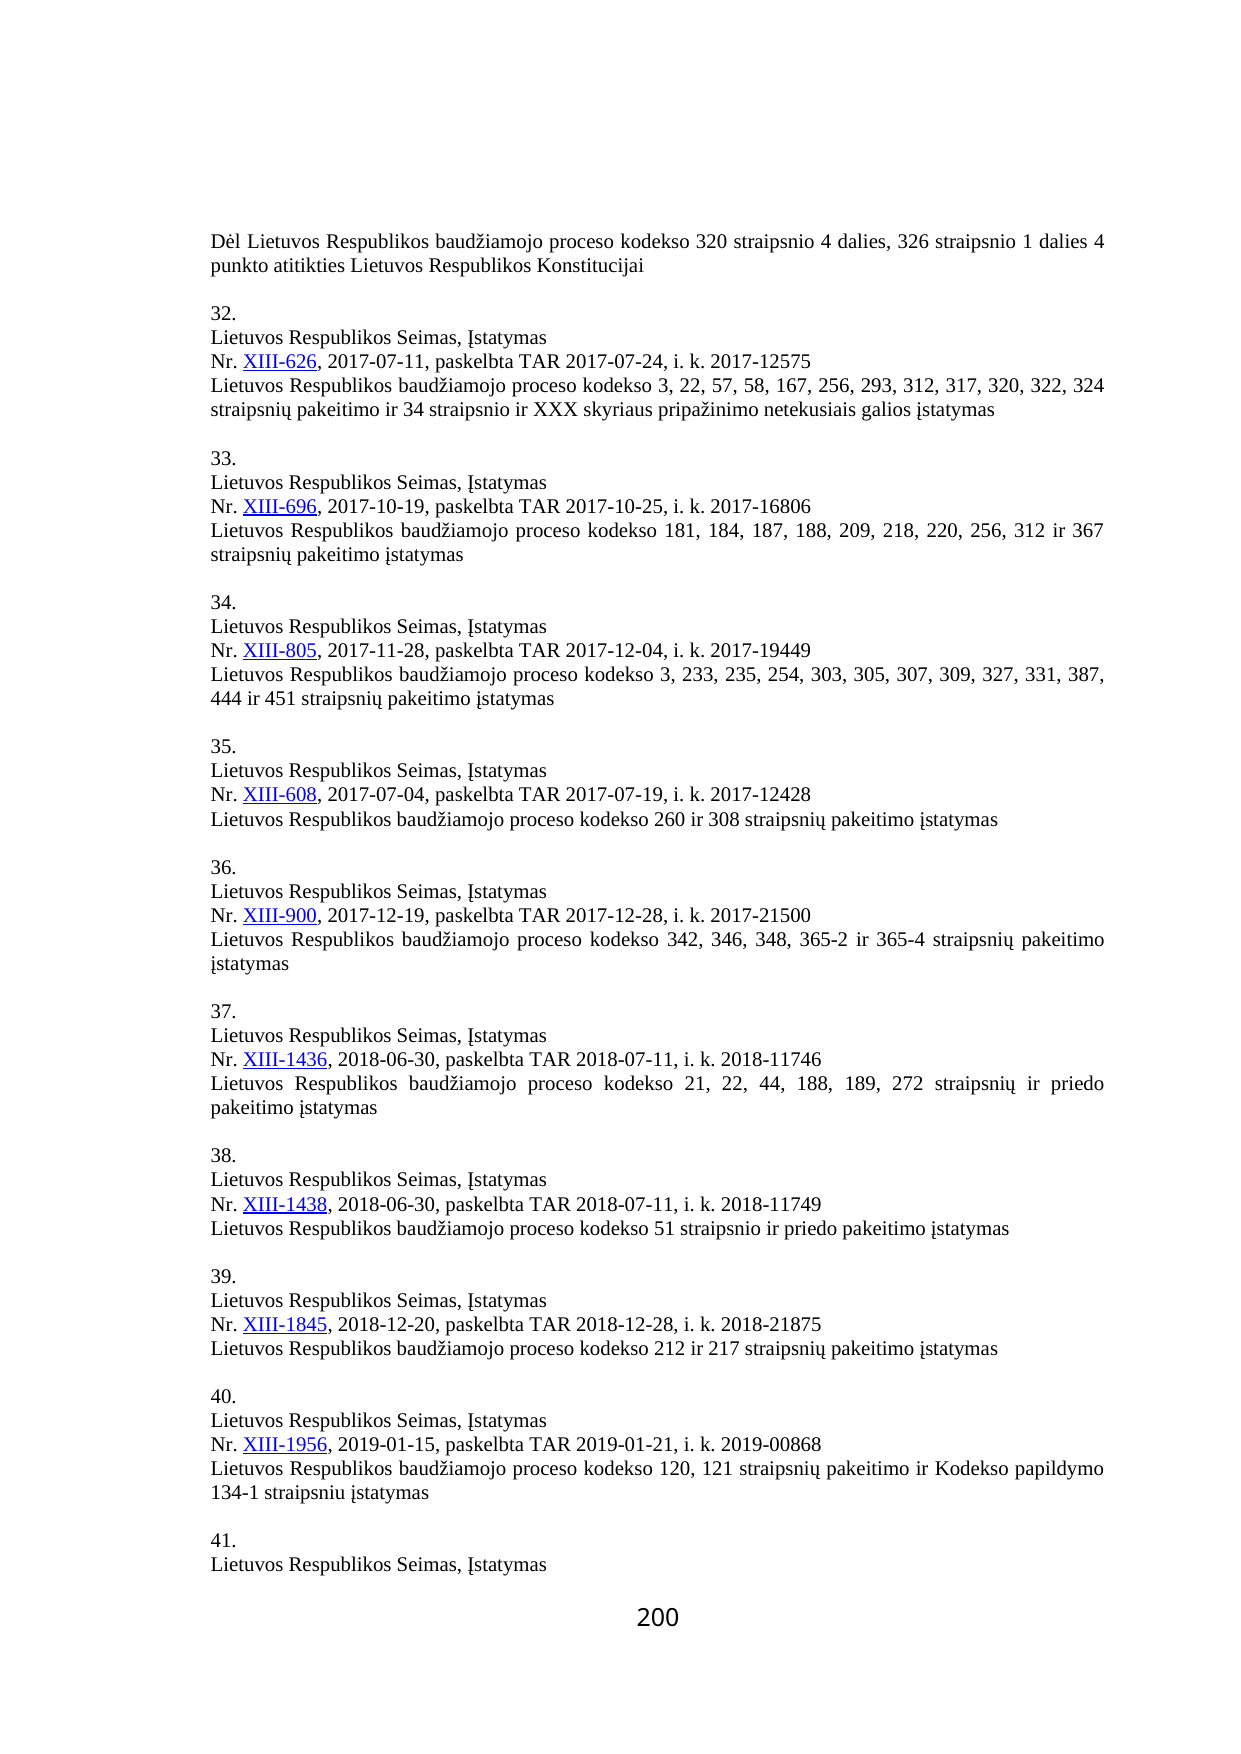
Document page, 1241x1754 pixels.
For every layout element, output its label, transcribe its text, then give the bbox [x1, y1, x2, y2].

text Nr. XIII-626, 2017-07-11, paskelbta TAR 2017-07-24, i. k. 2017-12575 [210, 349, 1105, 373]
text Nr. XIII-1845, 2018-12-20, paskelbta TAR 2018-12-28, i. k. 2018-21875 [210, 1312, 1105, 1336]
text Nr. XIII-1438, 2018-06-30, paskelbta TAR 2018-07-11, i. k. 2018-11749 [210, 1191, 1105, 1216]
text Lietuvos Respublikos baudžiamojo proceso kodekso 21, 22, 44, 188, 189, 272 straipsnių ir priedo pakeitimo įstatymas [210, 1071, 1105, 1119]
text Lietuvos Respublikos Seimas, Įstatymas [210, 325, 1105, 349]
text 34. [210, 590, 1105, 614]
text 40. [210, 1384, 1105, 1408]
text Lietuvos Respublikos Seimas, Įstatymas [210, 1288, 1105, 1312]
text Nr. XIII-696, 2017-10-19, paskelbta TAR 2017-10-25, i. k. 2017-16806 [210, 494, 1105, 518]
text Lietuvos Respublikos Seimas, Įstatymas [210, 1167, 1105, 1191]
text Lietuvos Respublikos baudžiamojo proceso kodekso 3, 22, 57, 58, 167, 256, 293, 312, 317, 320, 322, 324 straipsnių pakeitimo ir 34 straipsnio ir XXX skyriaus pripažinimo netekusiais galios įstatymas [210, 373, 1105, 421]
text 33. [210, 446, 1105, 469]
text Lietuvos Respublikos baudžiamojo proceso kodekso 51 straipsnio ir priedo pakeitimo įstatymas [210, 1216, 1105, 1239]
text 36. [210, 854, 1105, 879]
text 41. [210, 1528, 1105, 1552]
text 38. [210, 1143, 1105, 1167]
text Lietuvos Respublikos baudžiamojo proceso kodekso 342, 346, 348, 365-2 ir 365-4 straipsnių pakeitimo įstatymas [210, 927, 1105, 975]
text Lietuvos Respublikos baudžiamojo proceso kodekso 120, 121 straipsnių pakeitimo ir Kodekso papildymo 134-1 straipsniu įstatymas [210, 1456, 1105, 1504]
text Dėl Lietuvos Respublikos baudžiamojo proceso kodekso 320 straipsnio 4 dalies, 326 straipsnio 1 dalies 4 punkto atitikties Lietuvos Respublikos Konstitucijai [210, 229, 1105, 277]
text Lietuvos Respublikos Seimas, Įstatymas [210, 1552, 1105, 1576]
text Nr. XIII-608, 2017-07-04, paskelbta TAR 2017-07-19, i. k. 2017-12428 [210, 782, 1105, 806]
text Lietuvos Respublikos baudžiamojo proceso kodekso 3, 233, 235, 254, 303, 305, 307, 309, 327, 331, 387, 444 ir 451 straipsnių pakeitimo įstatymas [210, 662, 1105, 710]
text 39. [210, 1264, 1105, 1288]
text Lietuvos Respublikos Seimas, Įstatymas [210, 879, 1105, 903]
text 32. [210, 301, 1105, 325]
text 35. [210, 734, 1105, 758]
text Lietuvos Respublikos Seimas, Įstatymas [210, 1023, 1105, 1047]
text Nr. XIII-1436, 2018-06-30, paskelbta TAR 2018-07-11, i. k. 2018-11746 [210, 1047, 1105, 1071]
text Lietuvos Respublikos baudžiamojo proceso kodekso 260 ir 308 straipsnių pakeitimo įstatymas [210, 806, 1105, 831]
text Lietuvos Respublikos Seimas, Įstatymas [210, 758, 1105, 782]
text Nr. XIII-900, 2017-12-19, paskelbta TAR 2017-12-28, i. k. 2017-21500 [210, 903, 1105, 927]
text Nr. XIII-1956, 2019-01-15, paskelbta TAR 2019-01-21, i. k. 2019-00868 [210, 1432, 1105, 1456]
text Lietuvos Respublikos Seimas, Įstatymas [210, 469, 1105, 494]
text Lietuvos Respublikos Seimas, Įstatymas [210, 1408, 1105, 1432]
text 37. [210, 999, 1105, 1023]
text Lietuvos Respublikos baudžiamojo proceso kodekso 181, 184, 187, 188, 209, 218, 220, 256, 312 ir 367 straipsnių pakeitimo įstatymas [210, 518, 1105, 566]
text Lietuvos Respublikos baudžiamojo proceso kodekso 212 ir 217 straipsnių pakeitimo įstatymas [210, 1336, 1105, 1360]
text Lietuvos Respublikos Seimas, Įstatymas [210, 614, 1105, 638]
text Nr. XIII-805, 2017-11-28, paskelbta TAR 2017-12-04, i. k. 2017-19449 [210, 638, 1105, 662]
